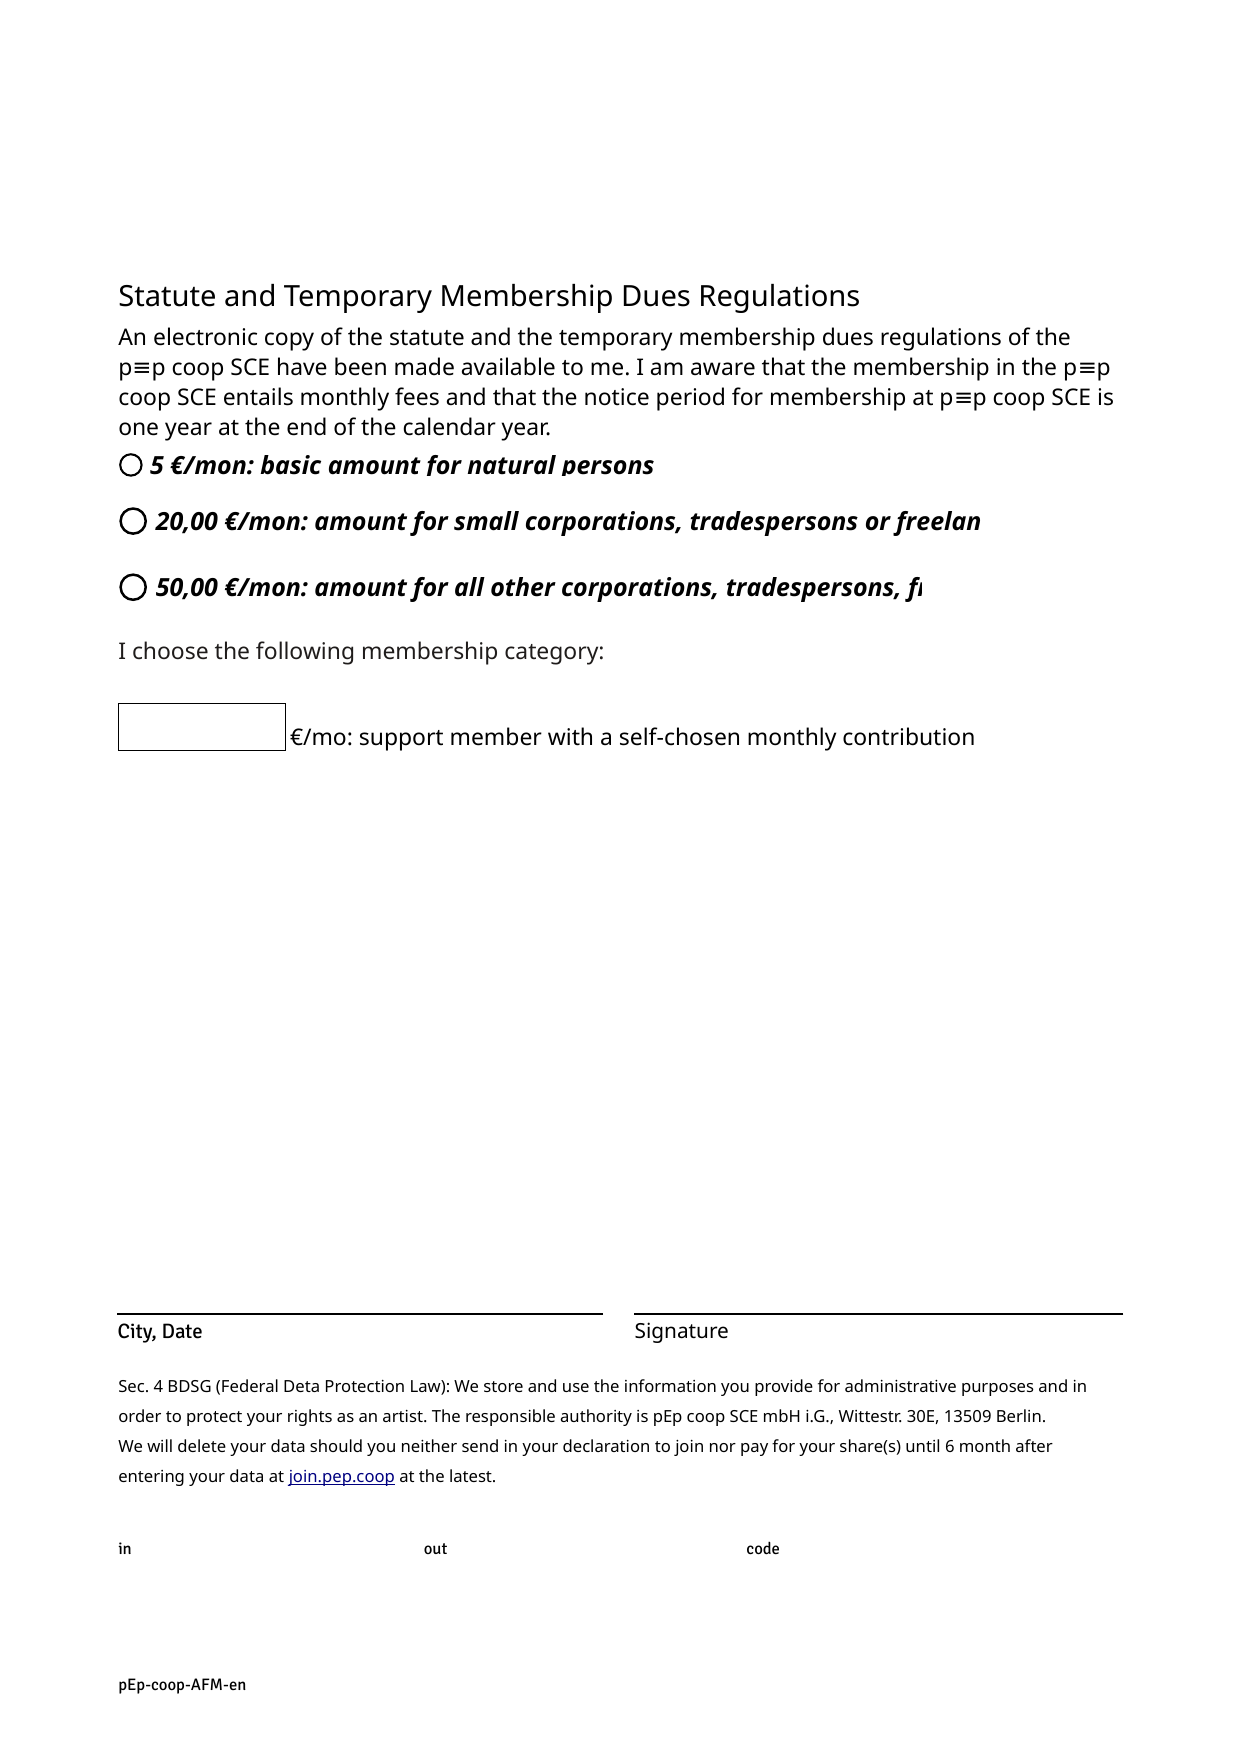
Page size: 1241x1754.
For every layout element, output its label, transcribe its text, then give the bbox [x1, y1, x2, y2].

table_header Signature [634, 1315, 1123, 1345]
text Sec. 4 BDSG (Federal Deta Protection Law): We store and use the information you provide for administrative purposes and in order to protect your rights as an artist. The responsible authority is pEp coop SCE mbH i.G., Wittestr. 30E, 13509 Berlin. [118, 1368, 1122, 1428]
text €/mo: support member with a self-chosen monthly contribution [118, 721, 1122, 752]
text in out code [118, 1531, 1122, 1561]
subtitle Statute and Temporary Membership Dues Regulations [118, 282, 1122, 312]
text An electronic copy of the statute and the temporary membership dues regulations of the p≡p coop SCE have been made available to me. I am aware that the membership in the p≡p coop SCE entails monthly fees and that the notice period for membership at p≡p coop SCE is one year at the end of the calendar year. [118, 321, 1122, 441]
table_header [603, 1274, 634, 1345]
table_header [117, 1274, 603, 1313]
text We will delete your data should you neither send in your declaration to join nor pay for your share(s) until 6 month after entering your data at join.pep.coop at the latest. [118, 1428, 1122, 1488]
text I choose the following membership category: [118, 454, 1122, 665]
table_header City, Date [117, 1315, 603, 1345]
table_header [634, 1274, 1123, 1313]
